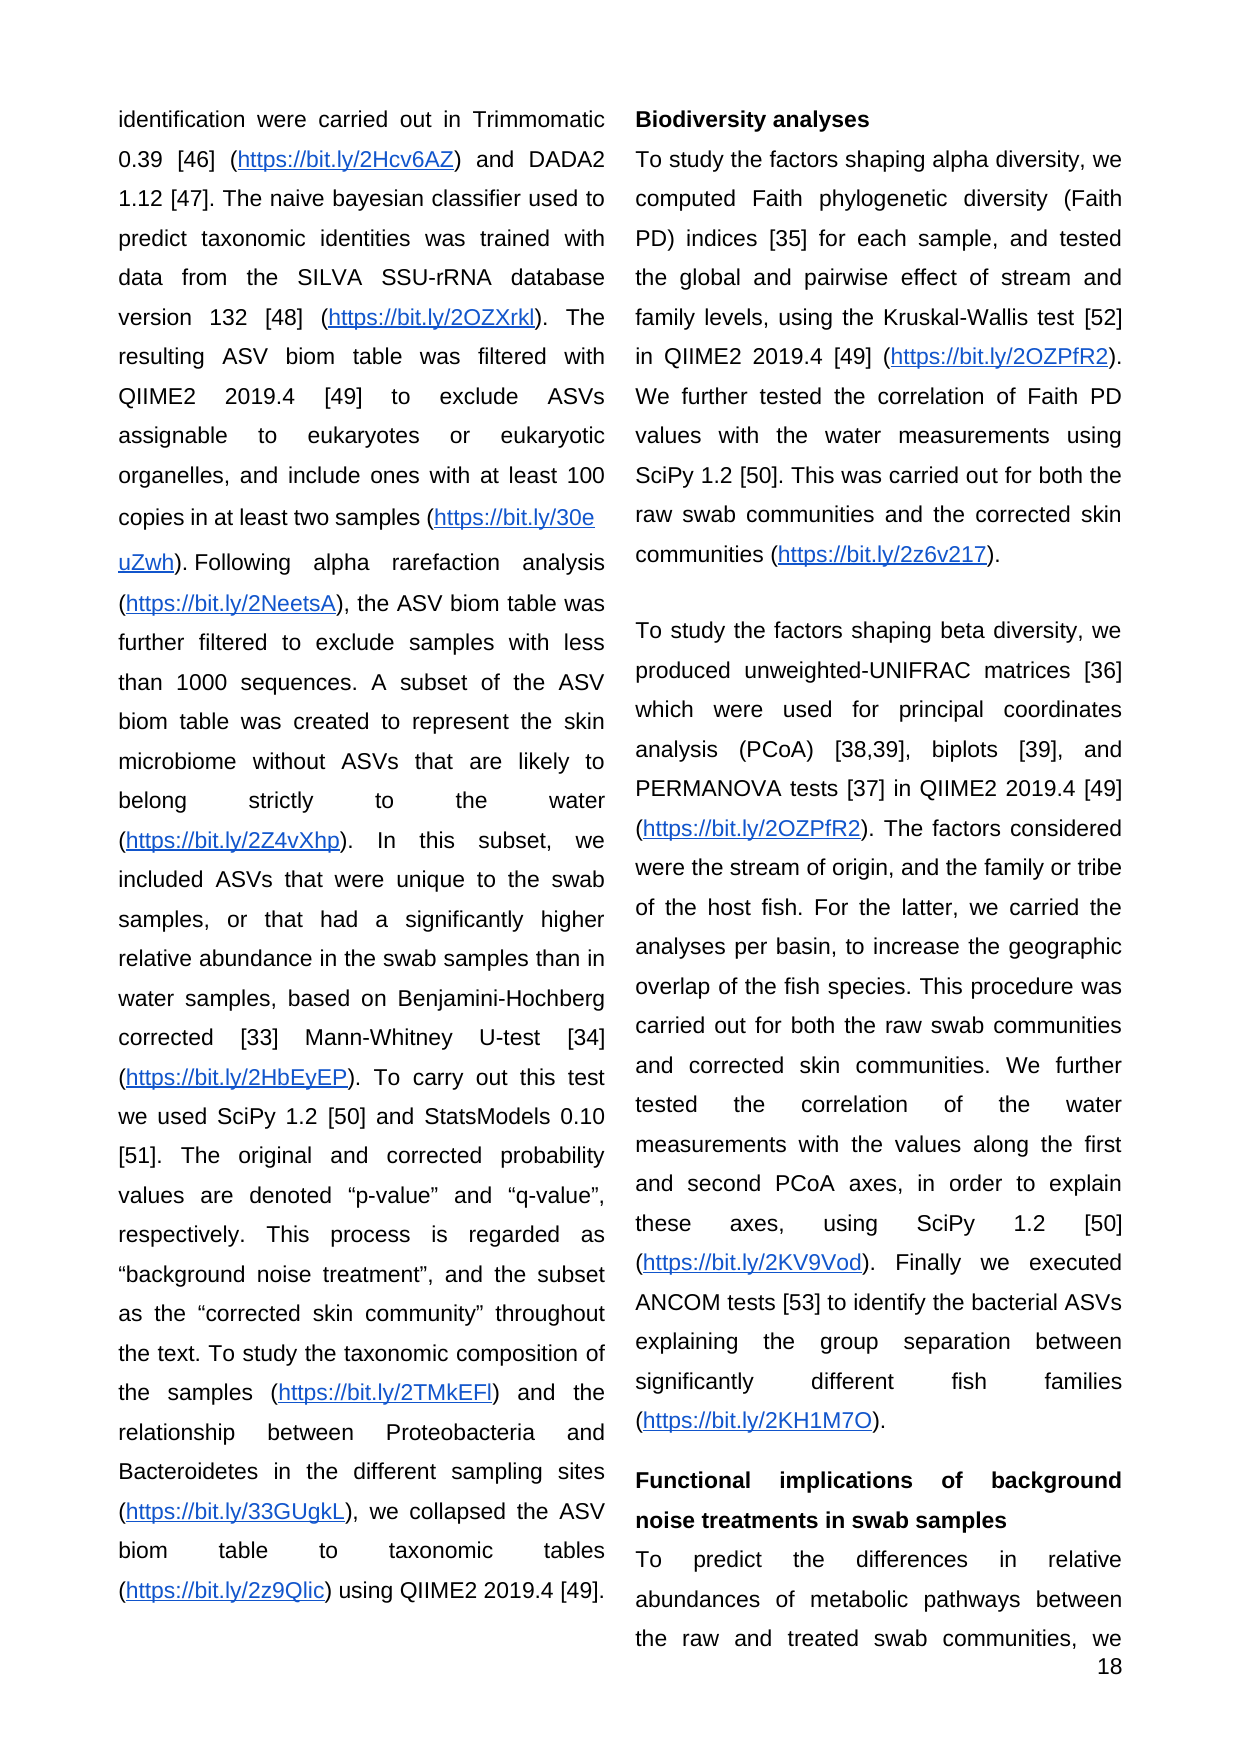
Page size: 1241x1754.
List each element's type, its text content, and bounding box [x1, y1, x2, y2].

text identification were carried out in Trimmomatic 0.39 [46] (https://bit.ly/2Hcv6AZ) and DADA2 1.12 [47]. The naive bayesian classifier used to predict taxonomic identities was trained with data from the SILVA SSU-rRNA database version 132 [48] (https://bit.ly/2OZXrkl). The resulting ASV biom table was filtered with QIIME2 2019.4 [49] to exclude ASVs assignable to eukaryotes or eukaryotic organelles, and include ones with at least 100 copies in at least two samples (https://bit.ly/30euZwh). Following alpha rarefaction analysis (https://bit.ly/2NeetsA), the ASV biom table was further filtered to exclude samples with less than 1000 sequences. A subset of the ASV biom table was created to represent the skin microbiome without ASVs that are likely to belong strictly to the water (https://bit.ly/2Z4vXhp). In this subset, we included ASVs that were unique to the swab samples, or that had a significantly higher relative abundance in the swab samples than in water samples, based on Benjamini-Hochberg corrected [33] Mann-Whitney U-test [34] (https://bit.ly/2HbEyEP). To carry out this test we used SciPy 1.2 [50] and StatsModels 0.10 [51]. The original and corrected probability values are denoted “p-value” and “q-value”, respectively. This process is regarded as “background noise treatment”, and the subset as the “corrected skin community” throughout the text. To study the taxonomic composition of the samples (https://bit.ly/2TMkEFl) and the relationship between Proteobacteria and Bacteroidetes in the different sampling sites (https://bit.ly/33GUgkL), we collapsed the ASV biom table to taxonomic tables (https://bit.ly/2z9Qlic) using QIIME2 2019.4 [49]. [118, 106, 605, 1603]
text To study the factors shaping beta diversity, we produced unweighted-UNIFRAC matrices [36] which were used for principal coordinates analysis (PCoA) [38,39], biplots [39], and PERMANOVA tests [37] in QIIME2 2019.4 [49] (https://bit.ly/2OZPfR2). The factors considered were the stream of origin, and the family or tribe of the host fish. For the latter, we carried the analyses per basin, to increase the geographic overlap of the fish species. This procedure was carried out for both the raw swab communities and corrected skin communities. We further tested the correlation of the water measurements with the values along the first and second PCoA axes, in order to explain these axes, using SciPy 1.2 [50] (https://bit.ly/2KV9Vod). Finally we executed ANCOM tests [53] to identify the bacterial ASVs explaining the group separation between significantly different fish families (https://bit.ly/2KH1M7O). [635, 617, 1122, 1433]
text Functional implications of background noise treatments in swab samples [635, 1467, 1122, 1533]
text Biodiversity analyses [635, 106, 1122, 133]
text To predict the differences in relative abundances of metabolic pathways between the raw and treated swab communities, we [635, 1546, 1122, 1652]
text To study the factors shaping alpha diversity, we computed Faith phylogenetic diversity (Faith PD) indices [35] for each sample, and tested the global and pairwise effect of stream and family levels, using the Kruskal-Wallis test [52] in QIIME2 2019.4 [49] (https://bit.ly/2OZPfR2). We further tested the correlation of Faith PD values with the water measurements using SciPy 1.2 [50]. This was carried out for both the raw swab communities and the corrected skin communities (https://bit.ly/2z6v217). [635, 146, 1122, 567]
